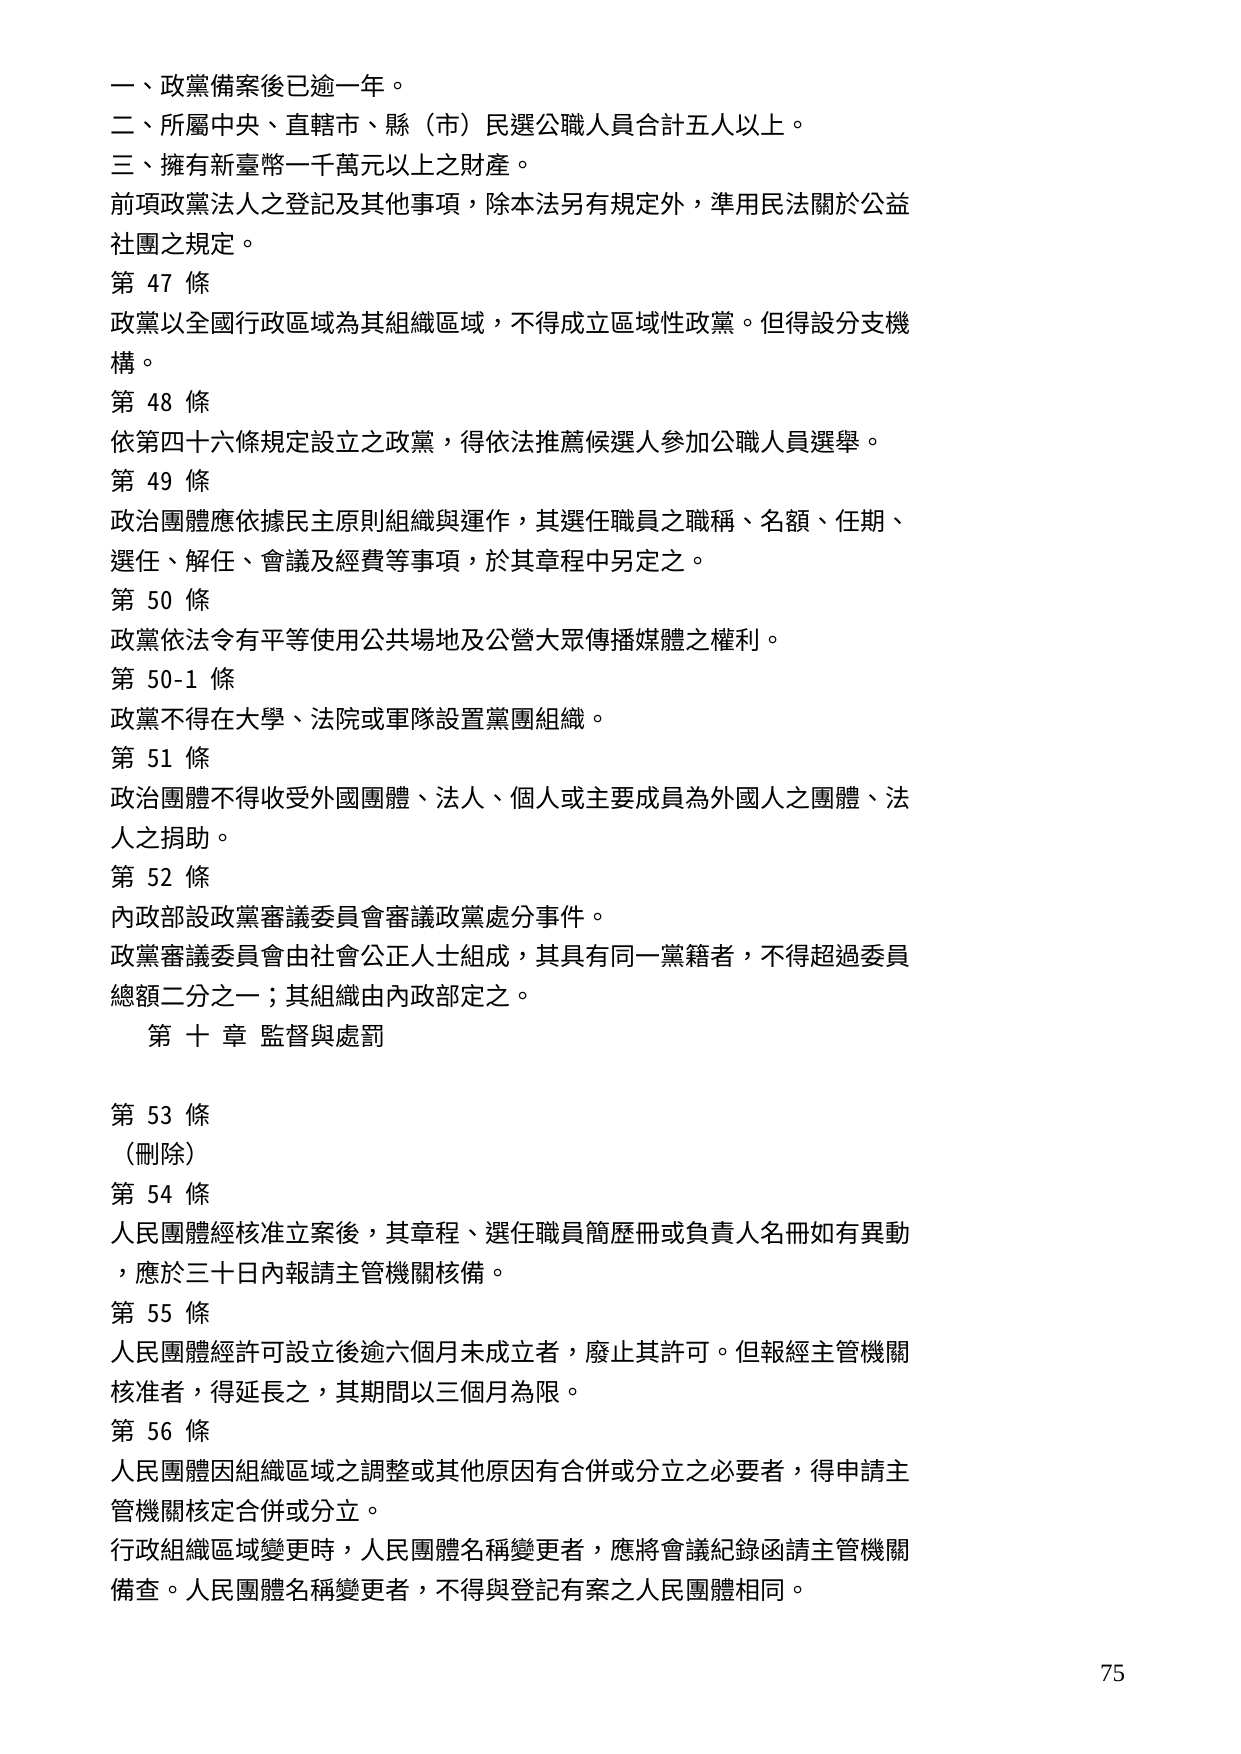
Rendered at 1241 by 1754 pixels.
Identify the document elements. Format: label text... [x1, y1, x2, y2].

text 社團之規定。 [110, 222, 1152, 261]
text 前項政黨法人之登記及其他事項，除本法另有規定外，準用民法關於公益 [110, 182, 1152, 222]
text 第 十 章 監督與處罰 [110, 1013, 1152, 1053]
text 管機關核定合併或分立。 [110, 1488, 1152, 1528]
text 人民團體經核准立案後，其章程、選任職員簡歷冊或負責人名冊如有異動 [110, 1211, 1152, 1251]
text 第 51 條 [110, 736, 1152, 776]
text 核准者，得延長之，其期間以三個月為限。 [110, 1369, 1152, 1409]
text 政黨依法令有平等使用公共場地及公營大眾傳播媒體之權利。 [110, 617, 1152, 657]
text 依第四十六條規定設立之政黨，得依法推薦候選人參加公職人員選舉。 [110, 419, 1152, 459]
text 第 49 條 [110, 459, 1152, 499]
text 行政組織區域變更時，人民團體名稱變更者，應將會議紀錄函請主管機關 [110, 1528, 1152, 1567]
text 二、所屬中央、直轄市、縣（市）民選公職人員合計五人以上。 [110, 103, 1152, 142]
text 第 55 條 [110, 1290, 1152, 1330]
text 第 48 條 [110, 380, 1152, 419]
text 第 56 條 [110, 1409, 1152, 1449]
text 人之捐助。 [110, 815, 1152, 855]
text 人民團體經許可設立後逾六個月未成立者，廢止其許可。但報經主管機關 [110, 1330, 1152, 1369]
text 第 50 條 [110, 578, 1152, 617]
text 總額二分之一；其組織由內政部定之。 [110, 974, 1152, 1013]
text 第 47 條 [110, 261, 1152, 301]
text ，應於三十日內報請主管機關核備。 [110, 1251, 1152, 1290]
text 三、擁有新臺幣一千萬元以上之財產。 [110, 142, 1152, 182]
text （刪除） [110, 1132, 1152, 1172]
text 構。 [110, 340, 1152, 380]
text 選任、解任、會議及經費等事項，於其章程中另定之。 [110, 538, 1152, 578]
text 政黨不得在大學、法院或軍隊設置黨團組織。 [110, 697, 1152, 736]
text 第 50-1 條 [110, 657, 1152, 697]
text 備查。人民團體名稱變更者，不得與登記有案之人民團體相同。 [110, 1567, 1152, 1607]
text 政黨以全國行政區域為其組織區域，不得成立區域性政黨。但得設分支機 [110, 301, 1152, 340]
text 一、政黨備案後已逾一年。 [110, 63, 1152, 103]
text 政治團體應依據民主原則組織與運作，其選任職員之職稱、名額、任期、 [110, 499, 1152, 538]
text 人民團體因組織區域之調整或其他原因有合併或分立之必要者，得申請主 [110, 1449, 1152, 1488]
text 政黨審議委員會由社會公正人士組成，其具有同一黨籍者，不得超過委員 [110, 934, 1152, 974]
text 政治團體不得收受外國團體、法人、個人或主要成員為外國人之團體、法 [110, 776, 1152, 815]
text 內政部設政黨審議委員會審議政黨處分事件。 [110, 894, 1152, 934]
text 第 52 條 [110, 855, 1152, 894]
text 第 54 條 [110, 1172, 1152, 1211]
text 第 53 條 [110, 1092, 1152, 1132]
